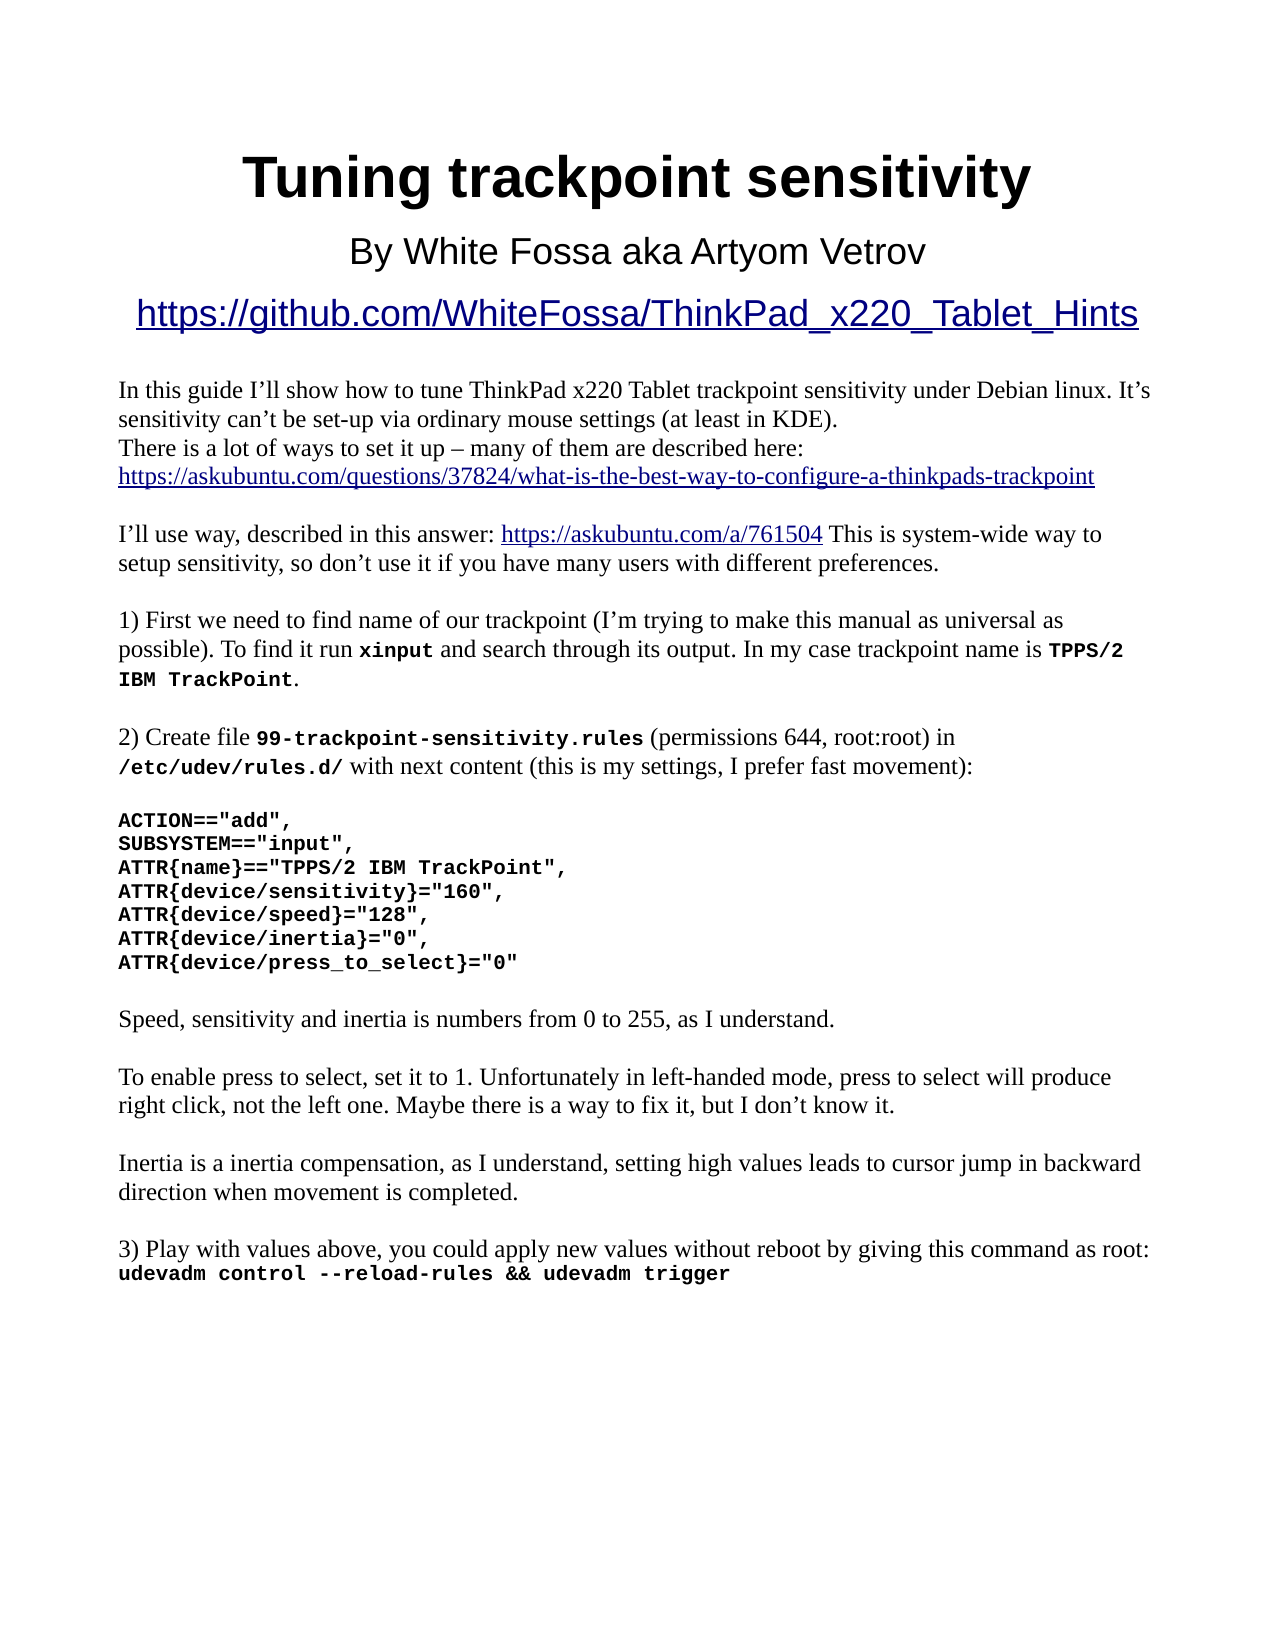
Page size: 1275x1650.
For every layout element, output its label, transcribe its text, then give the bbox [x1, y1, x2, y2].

subtitle By White Fossa aka Artyom Vetrov [118, 229, 1157, 272]
text Inertia is a inertia compensation, as I understand, setting high values leads to cursor jump in backward direction when movement is completed. [118, 1148, 1157, 1205]
text ACTION=="add", [118, 810, 1157, 833]
text To enable press to select, set it to 1. Unfortunately in left-handed mode, press to select will produce right click, not the left one. Maybe there is a way to fix it, but I don’t know it. [118, 1062, 1157, 1119]
text Speed, sensitivity and inertia is numbers from 0 to 255, as I understand. [118, 1004, 1157, 1033]
text 3) Play with values above, you could apply new values without reboot by giving this command as root: udevadm control --reload-rules && udevadm trigger [118, 1234, 1157, 1286]
text I’ll use way, described in this answer: https://askubuntu.com/a/761504 This is system-wide way to setup sensitivity, so don’t use it if you have many users with different preferences. [118, 519, 1157, 576]
text SUBSYSTEM=="input", [118, 833, 1157, 857]
text ATTR{device/inertia}="0", [118, 928, 1157, 952]
text ATTR{device/sensitivity}="160", [118, 881, 1157, 904]
text There is a lot of ways to set it up – many of them are described here: https://askubuntu.com/questions/37824/what-is-the-best-way-to-configure-a-thinkpads-trackpoint [118, 433, 1157, 490]
text ATTR{name}=="TPPS/2 IBM TrackPoint", [118, 857, 1157, 881]
text ATTR{device/press_to_select}="0" [118, 952, 1157, 975]
subtitle https://github.com/WhiteFossa/ThinkPad_x220_Tablet_Hints [118, 291, 1157, 334]
text In this guide I’ll show how to tune ThinkPad x220 Tablet trackpoint sensitivity under Debian linux. It’s sensitivity can’t be set-up via ordinary mouse settings (at least in KDE). [118, 375, 1157, 433]
text 2) Create file 99-trackpoint-sensitivity.rules (permissions 644, root:root) in /etc/udev/rules.d/ with next content (this is my settings, I prefer fast movement): [118, 722, 1157, 781]
text 1) First we need to find name of our trackpoint (I’m trying to make this manual as universal as possible). To find it run xinput and search through its output. In my case trackpoint name is TPPS/2 IBM TrackPoint. [118, 605, 1157, 693]
text ATTR{device/speed}="128", [118, 904, 1157, 928]
title Tuning trackpoint sensitivity [118, 143, 1157, 210]
